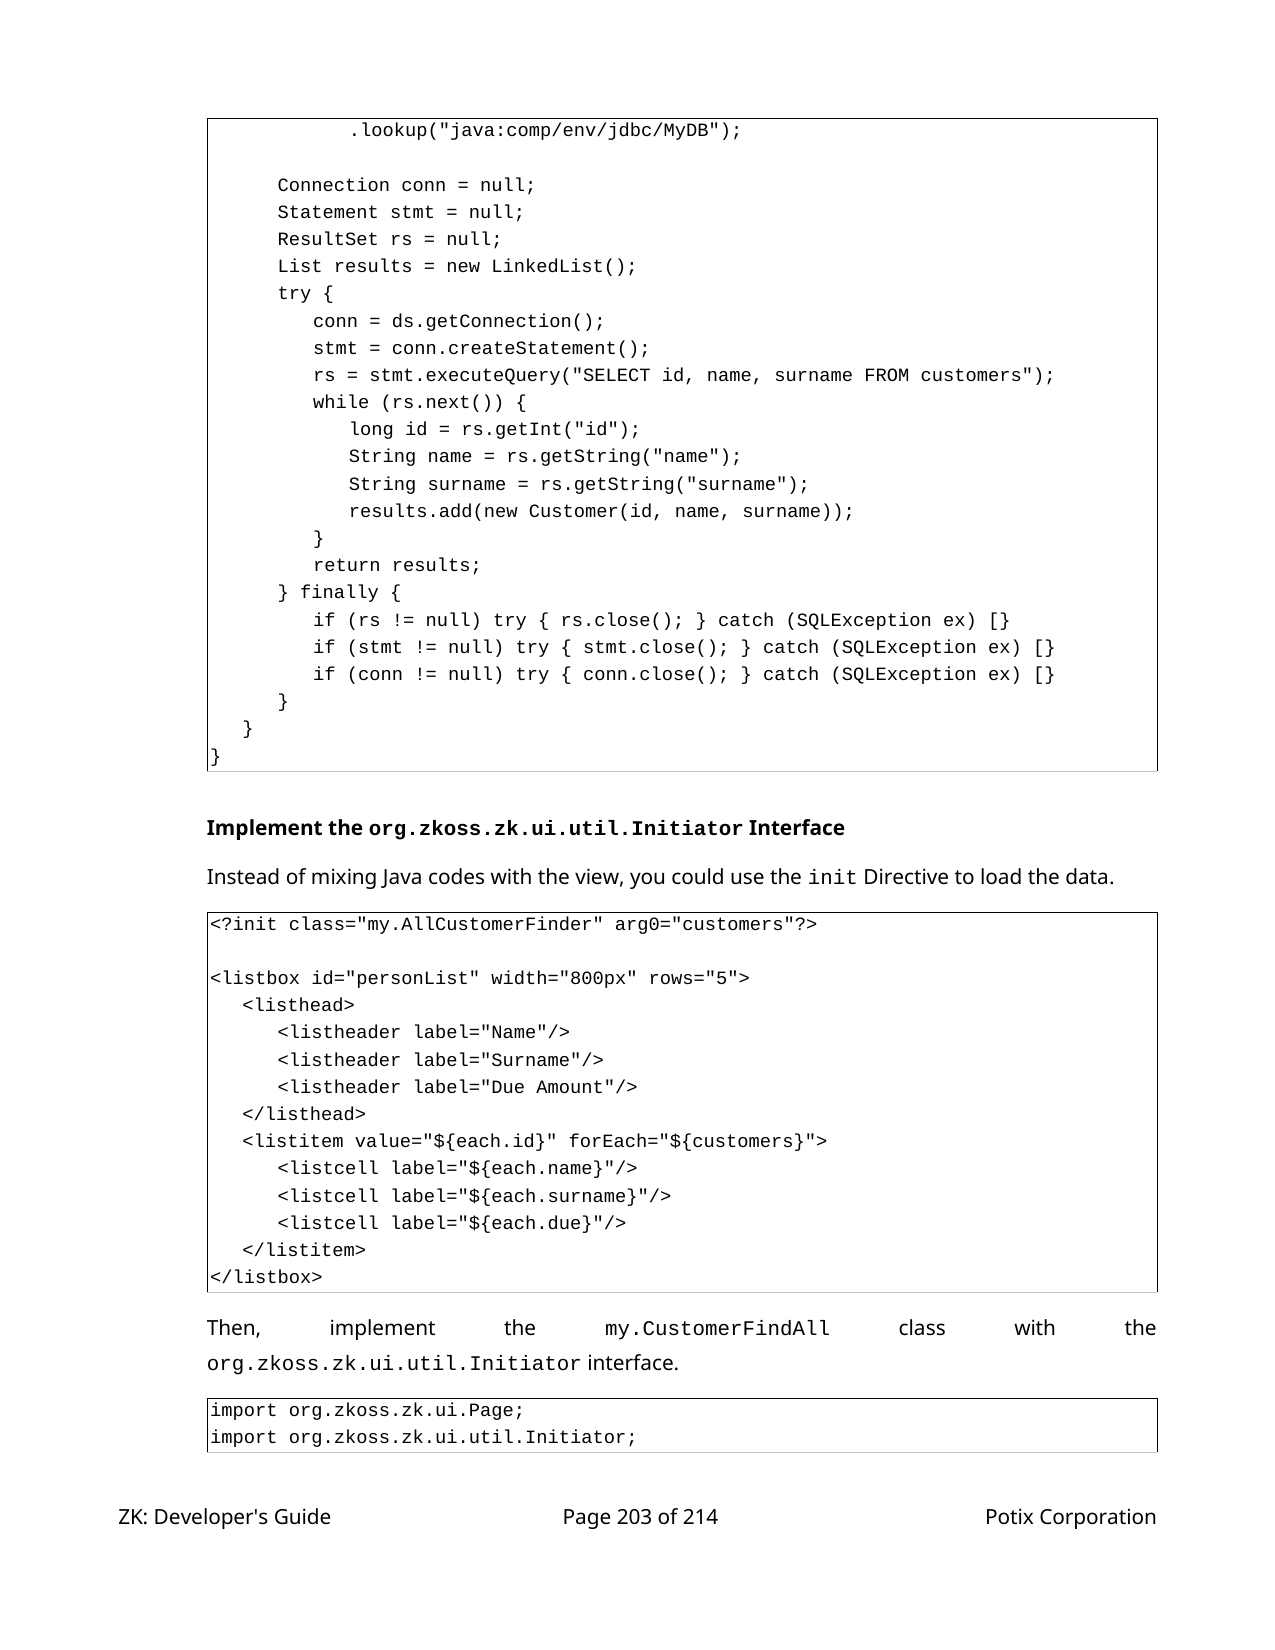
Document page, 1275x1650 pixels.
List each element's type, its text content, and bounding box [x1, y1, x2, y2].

text .lookup("java:comp/env/jdbc/MyDB"); [208, 119, 1157, 142]
text </listhead> [208, 1102, 1157, 1126]
text <listheader label="Name"/> [208, 1020, 1157, 1044]
text <listcell label="${each.surname}"/> [208, 1183, 1157, 1208]
text Then, implement the my.CustomerFindAll class with the org.zkoss.zk.ui.util.Initiator interface. [207, 1313, 1157, 1377]
text try { [208, 281, 1157, 306]
text return results; [208, 553, 1157, 577]
text </listitem> [208, 1238, 1157, 1262]
text stmt = conn.createStatement(); [208, 336, 1157, 360]
text } [208, 716, 1157, 741]
text if (stmt != null) try { stmt.close(); } catch (SQLException ex) [} [208, 635, 1157, 659]
text <listcell label="${each.due}"/> [208, 1211, 1157, 1235]
text conn = ds.getConnection(); [208, 308, 1157, 333]
text Statement stmt = null; [208, 200, 1157, 224]
text List results = new LinkedList(); [208, 254, 1157, 278]
subtitle Implement the org.zkoss.zk.ui.util.Initiator Interface [207, 813, 1157, 842]
text import org.zkoss.zk.ui.util.Initiator; [208, 1425, 1157, 1452]
text } [208, 526, 1157, 550]
text Instead of mixing Java codes with the view, you could use the init Directive to load the data. [207, 862, 1157, 891]
text <listcell label="${each.name}"/> [208, 1156, 1157, 1181]
text <?init class="my.AllCustomerFinder" arg0="customers"?> [208, 913, 1157, 936]
text String surname = rs.getString("surname"); [208, 472, 1157, 496]
text </listbox> [208, 1265, 1157, 1292]
text if (rs != null) try { rs.close(); } catch (SQLException ex) [} [208, 607, 1157, 632]
text } [208, 743, 1157, 771]
text <listheader label="Due Amount"/> [208, 1075, 1157, 1099]
text while (rs.next()) { [208, 390, 1157, 414]
text if (conn != null) try { conn.close(); } catch (SQLException ex) [} [208, 662, 1157, 686]
text } [208, 689, 1157, 713]
text Connection conn = null; [208, 172, 1157, 197]
text <listbox id="personList" width="800px" rows="5"> [208, 966, 1157, 990]
text import org.zkoss.zk.ui.Page; [208, 1399, 1157, 1422]
text <listhead> [208, 993, 1157, 1017]
text <listheader label="Surname"/> [208, 1047, 1157, 1072]
text results.add(new Customer(id, name, surname)); [208, 499, 1157, 523]
text String name = rs.getString("name"); [208, 444, 1157, 469]
text ResultSet rs = null; [208, 227, 1157, 251]
text } finally { [208, 580, 1157, 604]
text <listitem value="${each.id}" forEach="${customers}"> [208, 1129, 1157, 1153]
text rs = stmt.executeQuery("SELECT id, name, surname FROM customers"); [208, 363, 1157, 387]
text long id = rs.getInt("id"); [208, 417, 1157, 441]
